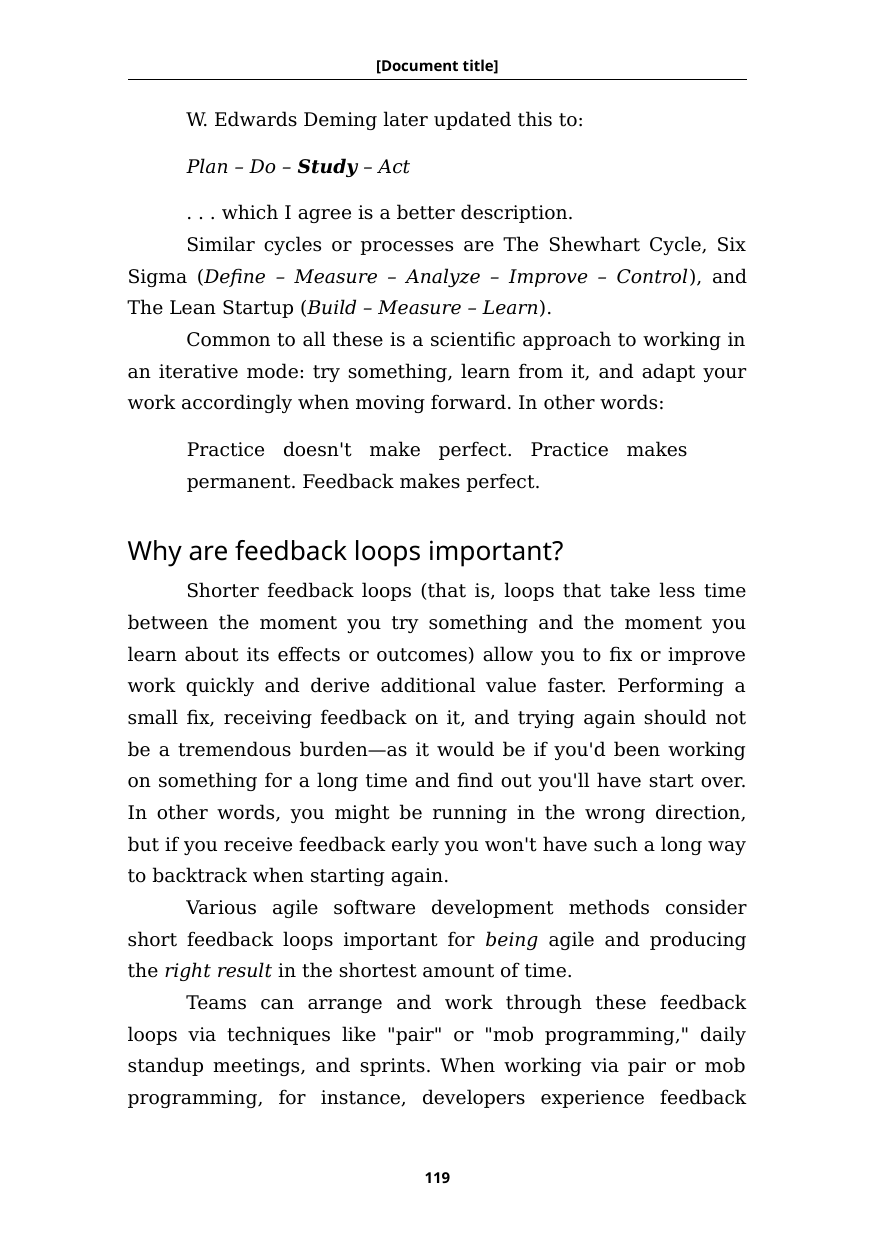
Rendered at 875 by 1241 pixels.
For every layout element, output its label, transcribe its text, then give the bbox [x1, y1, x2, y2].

text Plan – Do – Study – Act [187, 155, 688, 177]
text Teams can arrange and work through these feedback loops via techniques like "pair" or "mob programming," daily standup meetings, and sprints. When working via pair or mob programming, for instance, developers experience feedback [127, 992, 747, 1109]
text Shorter feedback loops (that is, loops that take less time between the moment you try something and the moment you learn about its effects or outcomes) allow you to fix or improve work quickly and derive additional value faster. Performing a small fix, receiving feedback on it, and trying again should not be a tremendous burden—as it would be if you'd been working on something for a long time and find out you'll have start over. In other words, you might be running in the wrong direction, but if you receive feedback early you won't have such a long way to backtrack when starting again. [127, 580, 747, 887]
text Practice doesn't make perfect. Practice makes permanent. Feedback makes perfect. [187, 439, 688, 493]
text . . . which I agree is a better description. [127, 202, 747, 224]
subtitle Why are feedback loops important? [127, 532, 747, 568]
text W. Edwards Deming later updated this to: [127, 109, 747, 131]
text Similar cycles or processes are The Shewhart Cycle, Six Sigma (Define – Measure – Analyze – Improve – Control), and The Lean Startup (Build – Measure – Learn). [127, 234, 747, 319]
text Common to all these is a scientific approach to working in an iterative mode: try something, learn from it, and adapt your work accordingly when moving forward. In other words: [127, 329, 747, 414]
text Various agile software development methods consider short feedback loops important for being agile and producing the right result in the shortest amount of time. [127, 897, 747, 982]
